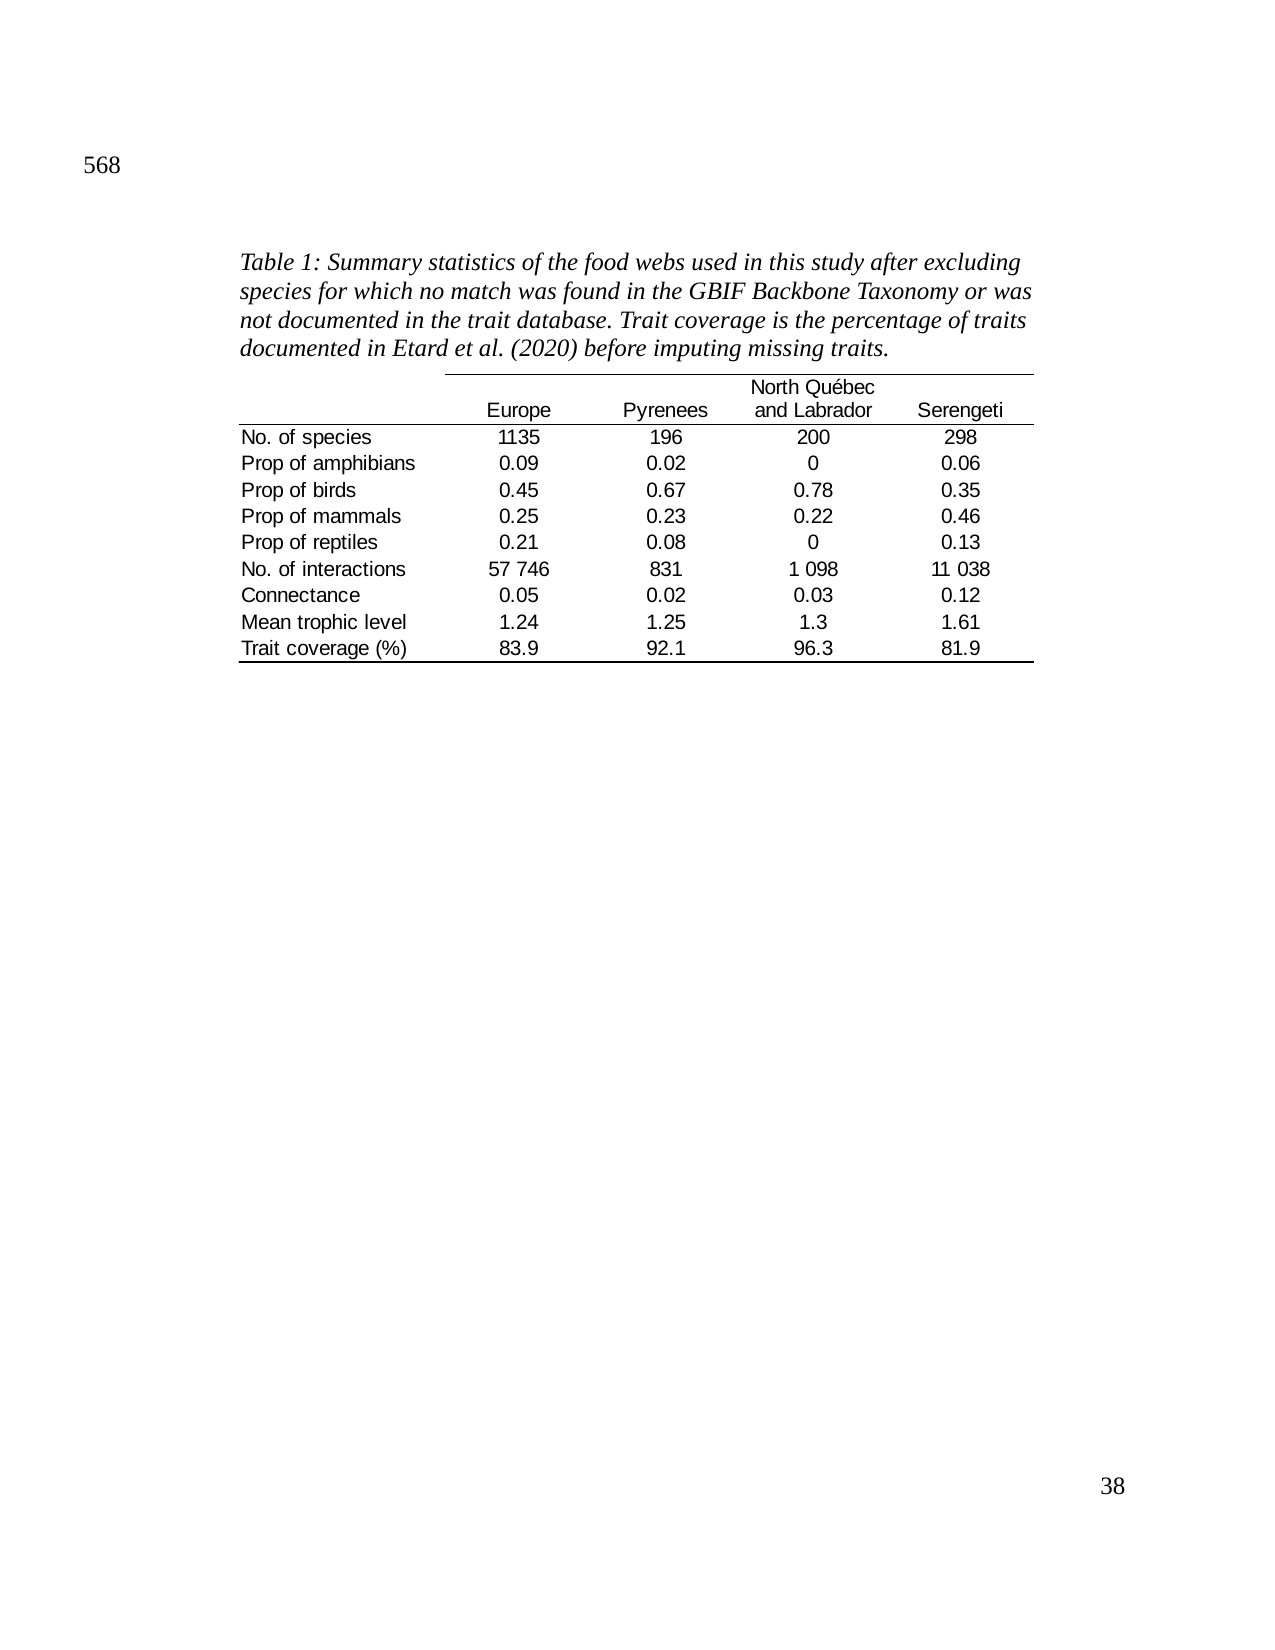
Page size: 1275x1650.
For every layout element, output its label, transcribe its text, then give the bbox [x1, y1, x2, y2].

text Table 1: Summary statistics of the food webs used in this study after excluding species for which no match was found in the GBIF Backbone Taxonomy or was not documented in the trait database. Trait coverage is the percentage of traits documented in Etard et al. (2020) before imputing missing traits. [239, 247, 1036, 362]
